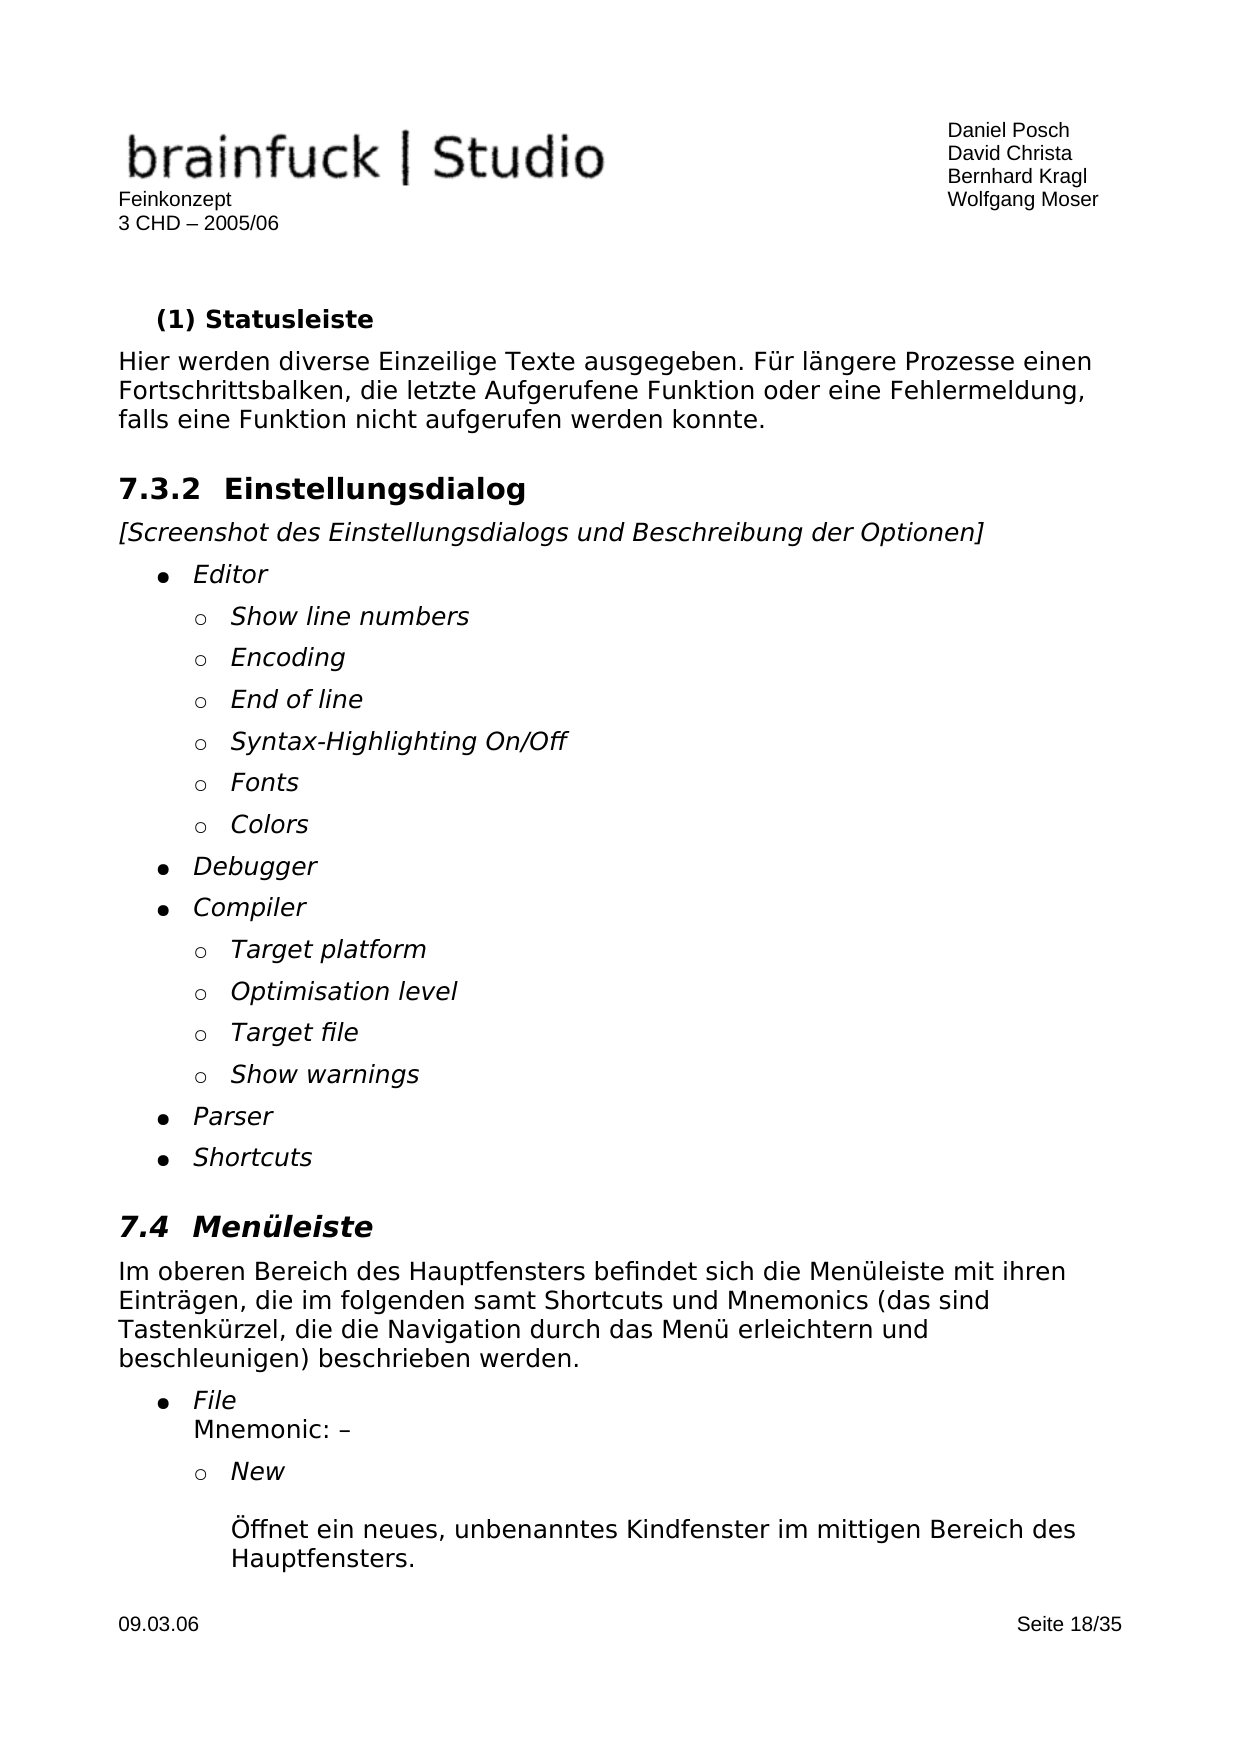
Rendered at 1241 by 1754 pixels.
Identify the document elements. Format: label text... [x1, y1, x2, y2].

picture [118, 118, 609, 187]
list End of line [193, 685, 1122, 714]
list Debugger [156, 852, 1122, 881]
list Show warnings [193, 1060, 1122, 1089]
subtitle Einstellungsdialog [118, 472, 1122, 506]
list Shortcuts [156, 1143, 1122, 1173]
list Show line numbers [193, 602, 1122, 631]
list Statusleiste [156, 305, 1122, 334]
list Target platform [193, 935, 1122, 964]
list New Öffnet ein neues, unbenanntes Kindfenster im mittigen Bereich des Hauptfensters. [193, 1457, 1122, 1573]
text Hier werden diverse Einzeilige Texte ausgegeben. Für längere Prozesse einen Fortschrittsbalken, die letzte Aufgerufene Funktion oder eine Fehlermeldung, falls eine Funktion nicht aufgerufen werden konnte. [118, 347, 1122, 434]
list File Mnemonic: – [156, 1386, 1122, 1444]
list Encoding [193, 643, 1122, 673]
list Optimisation level [193, 977, 1122, 1006]
list Target file [193, 1018, 1122, 1048]
list Fonts [193, 768, 1122, 798]
list Parser [156, 1102, 1122, 1131]
list Colors [193, 810, 1122, 839]
text Im oberen Bereich des Hauptfensters befindet sich die Menüleiste mit ihren Einträgen, die im folgenden samt Shortcuts und Mnemonics (das sind Tastenkürzel, die die Navigation durch das Menü erleichtern und beschleunigen) beschrieben werden. [118, 1257, 1122, 1373]
list Compiler [156, 893, 1122, 923]
subtitle Menüleiste [118, 1210, 1122, 1244]
text [Screenshot des Einstellungsdialogs und Beschreibung der Optionen] [118, 518, 1122, 548]
list Syntax-Highlighting On/Off [193, 727, 1122, 756]
list Editor [156, 560, 1122, 589]
